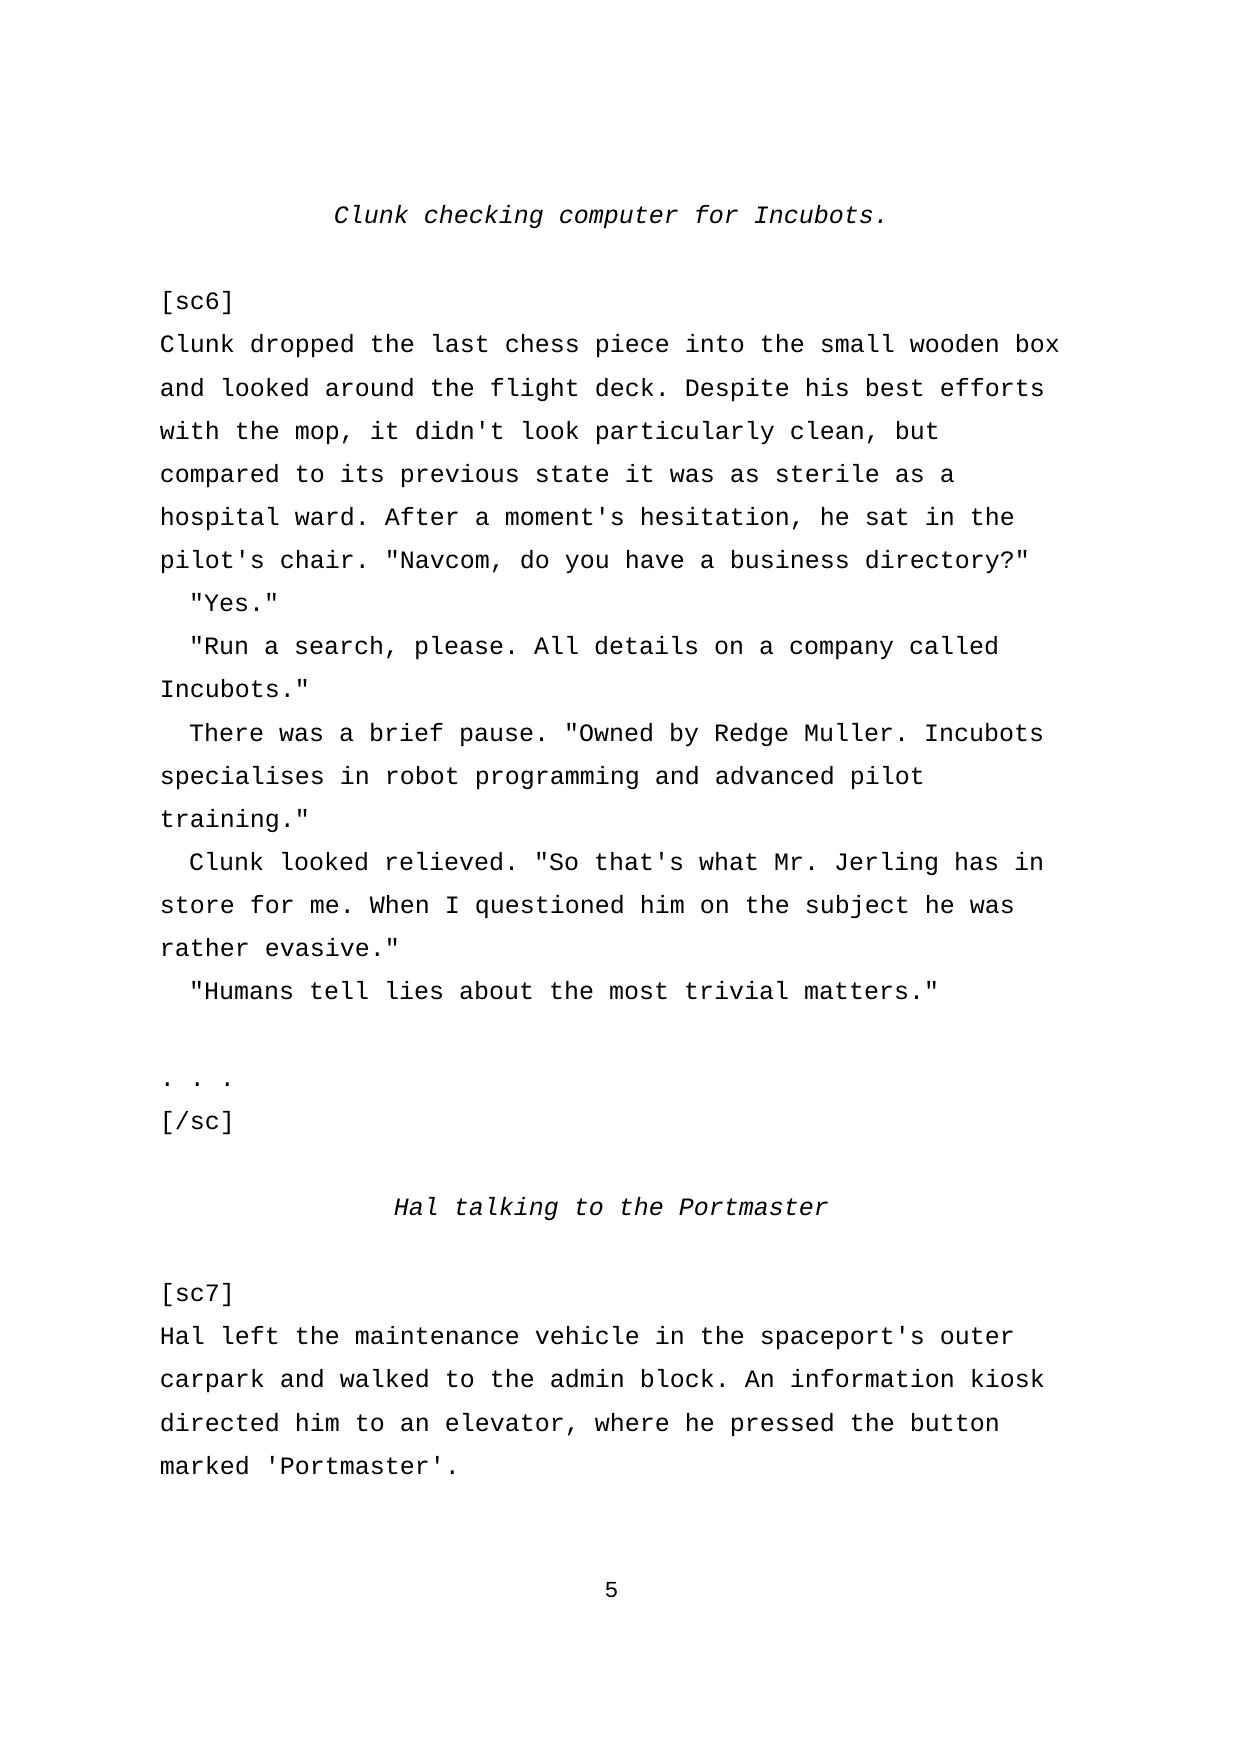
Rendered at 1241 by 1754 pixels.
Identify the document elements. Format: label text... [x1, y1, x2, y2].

text Clunk dropped the last chess piece into the small wooden box and looked around the flight deck. Despite his best efforts with the mop, it didn't look particularly clean, but compared to its previous state it was as sterile as a hospital ward. After a moment's hesitation, he sat in the pilot's chair. "Navcom, do you have a business directory?" [159, 318, 1063, 577]
text [sc7] [159, 1267, 1063, 1310]
text . . . [159, 1051, 1063, 1094]
text "Humans tell lies about the most trivial matters." [159, 965, 1063, 1008]
subtitle Hal talking to the Portmaster [159, 1181, 1063, 1224]
text [sc6] [159, 275, 1063, 318]
text Clunk looked relieved. "So that's what Mr. Jerling has in store for me. When I questioned him on the subject he was rather evasive." [159, 836, 1063, 965]
subtitle Clunk checking computer for Incubots. [159, 189, 1063, 232]
text There was a brief pause. "Owned by Redge Muller. Incubots specialises in robot programming and advanced pilot training." [159, 706, 1063, 836]
text "Yes." [159, 577, 1063, 620]
text Hal left the maintenance vehicle in the spaceport's outer carpark and walked to the admin block. An information kiosk directed him to an elevator, where he pressed the button marked 'Portmaster'. [159, 1310, 1063, 1483]
text [/sc] [159, 1094, 1063, 1138]
text "Run a search, please. All details on a company called Incubots." [159, 620, 1063, 706]
